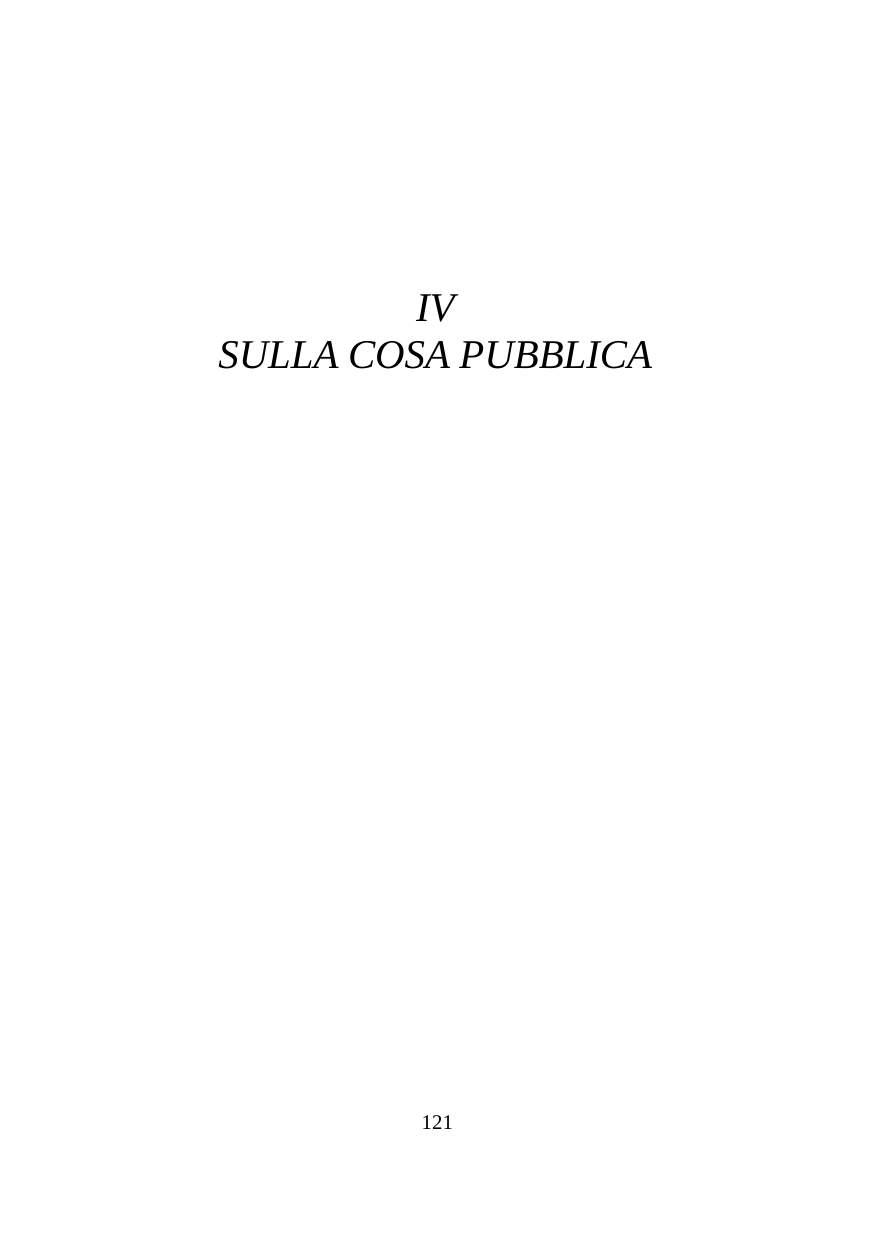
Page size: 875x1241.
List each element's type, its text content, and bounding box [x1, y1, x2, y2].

subtitle IV SULLA COSA PUBBLICA [106, 283, 768, 377]
